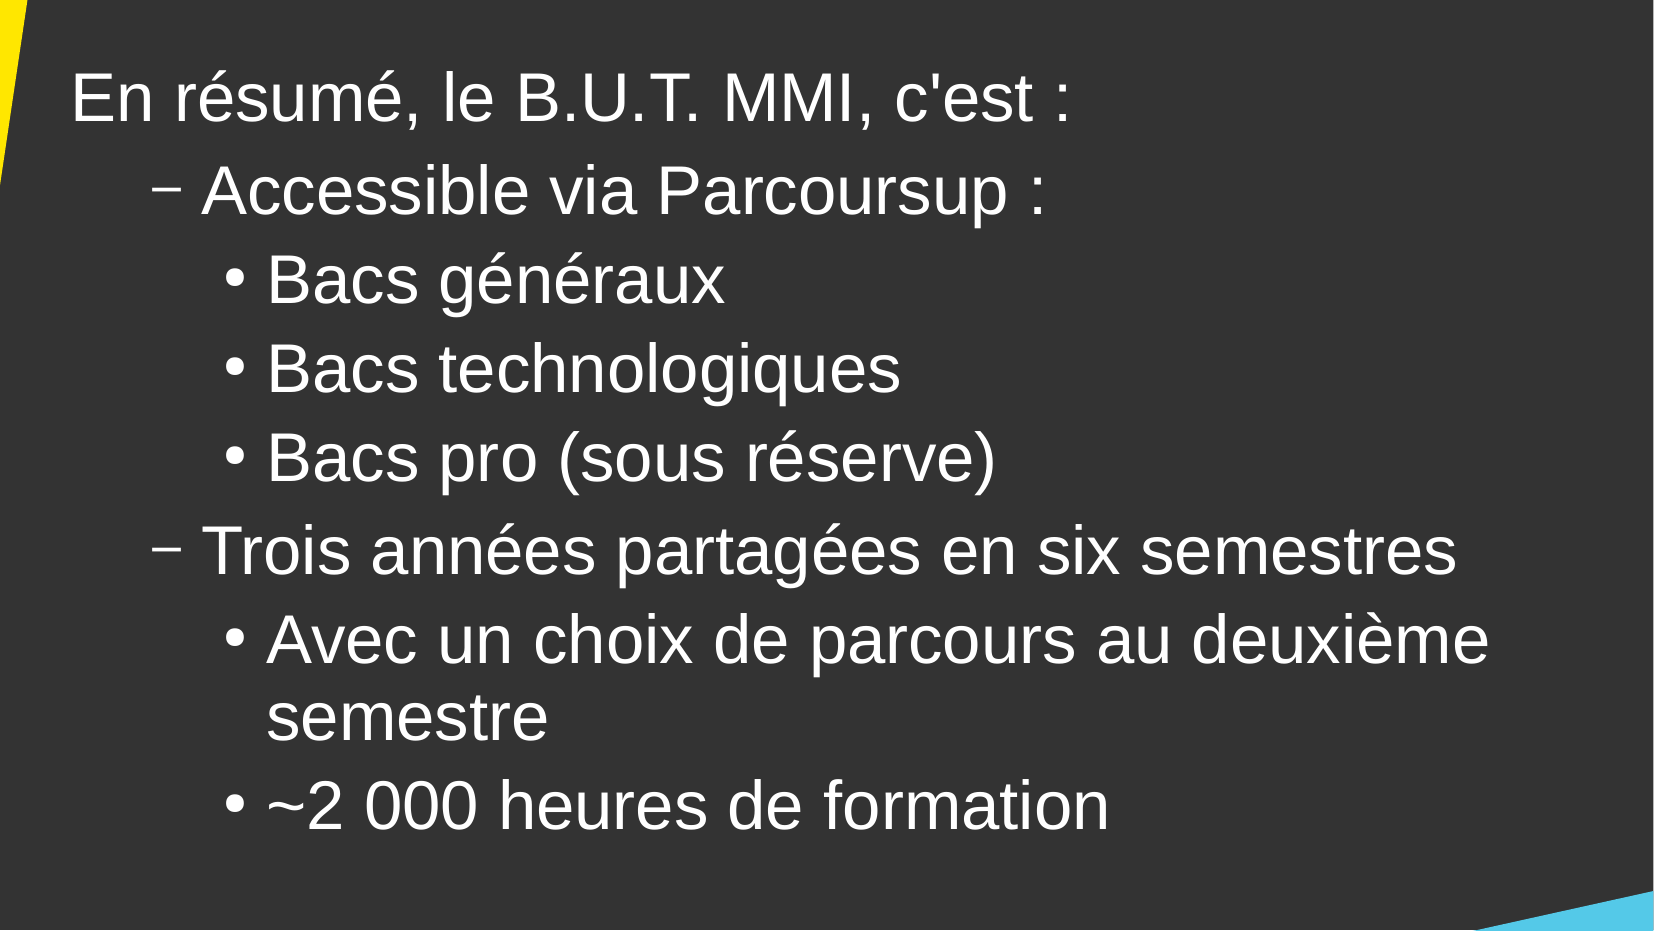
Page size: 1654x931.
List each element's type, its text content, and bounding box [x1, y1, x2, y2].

text_box [0, 0, 28, 186]
text_box [1472, 890, 1654, 931]
list En résumé, le B.U.T. MMI, c'est : Accessible via Parcoursup : Bacs généraux Bacs technologiques Bacs pro (sous réserve) Trois années partagées en six semestres Avec un choix de parcours au deuxième semestre ~2 000 heures de formation [70, 59, 1595, 851]
